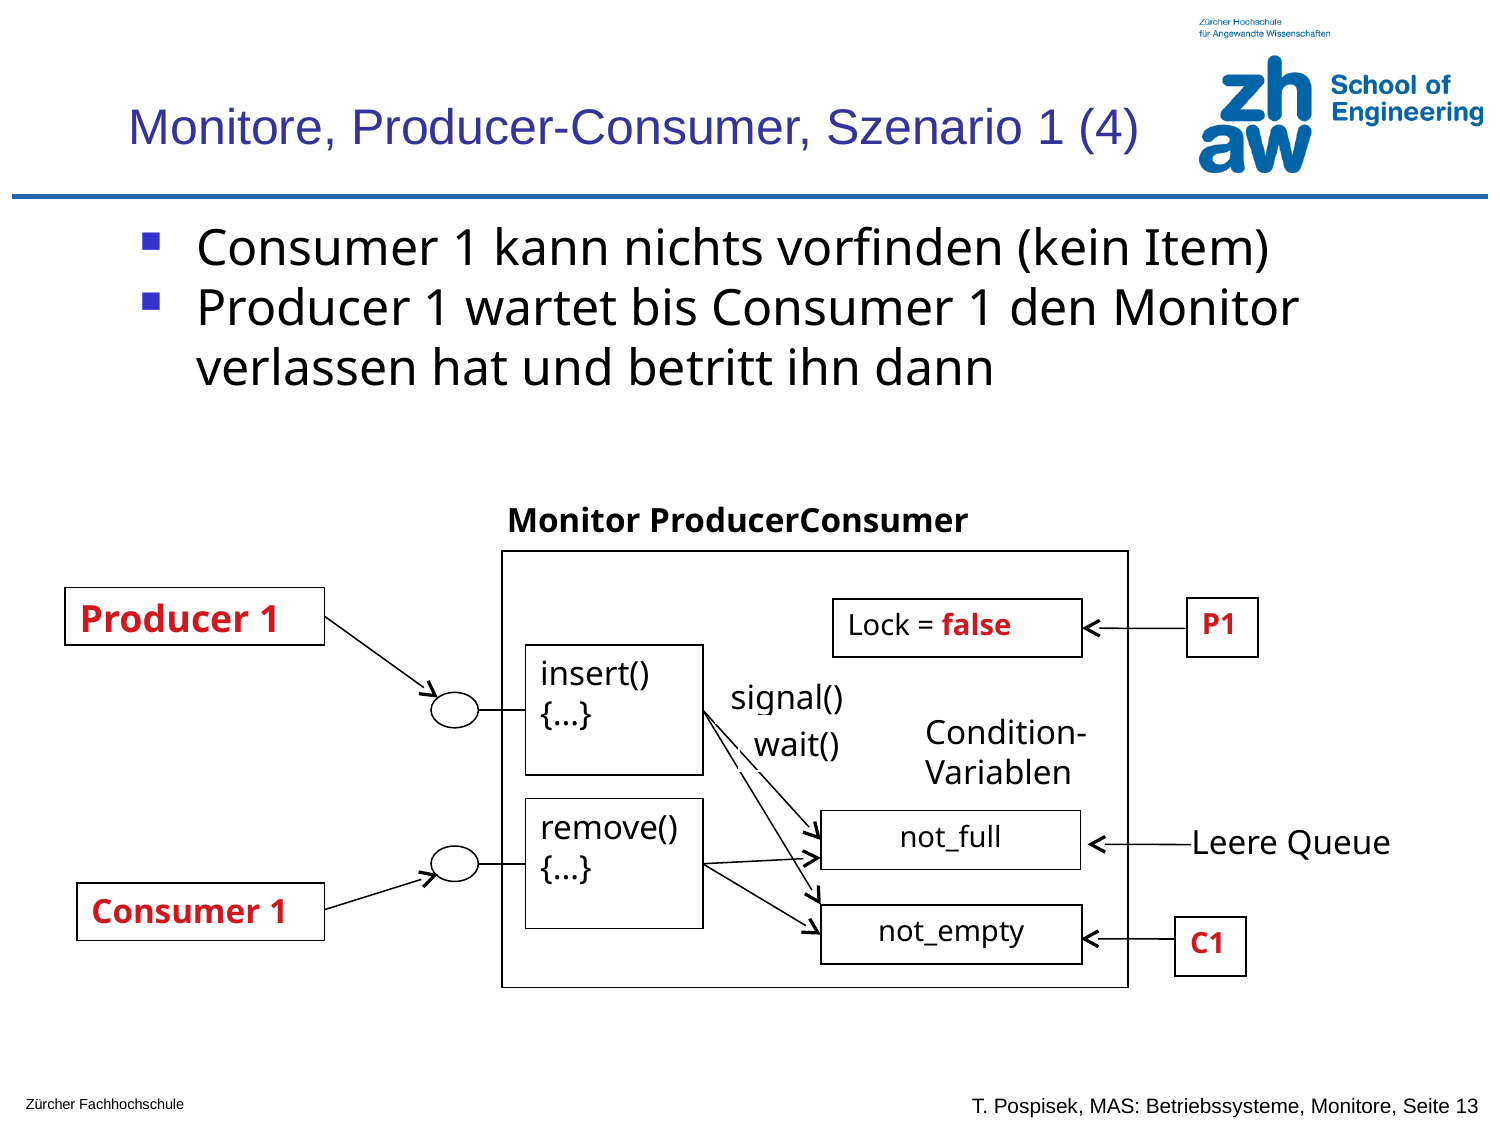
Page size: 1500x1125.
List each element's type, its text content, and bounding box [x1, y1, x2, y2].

text_box Consumer 1 [76, 882, 325, 941]
text_box insert() {…} [525, 645, 703, 776]
text_box Lock = false [832, 599, 1082, 657]
title Monitore, Producer-Consumer, Szenario 1 (4) [99, 50, 1379, 163]
text_box [430, 692, 479, 728]
text_box [718, 724, 739, 747]
text_box remove() {…} [525, 798, 703, 929]
text_box [501, 550, 1128, 988]
text_box [501, 711, 790, 863]
text_box signal() [715, 668, 859, 724]
picture [1199, 19, 1483, 173]
text_box wait() [739, 716, 855, 771]
text_box Monitor ProducerConsumer [492, 491, 984, 547]
text_box Consumer 1 kann nichts vorfinden (kein Item) Producer 1 wartet bis Consumer 1 den Monitor verlassen hat und betritt ihn dann [124, 207, 1376, 403]
text_box Producer 1 [64, 587, 325, 646]
text_box not_empty [820, 904, 1082, 965]
text_box P1 [1187, 597, 1258, 657]
text_box [713, 724, 739, 766]
text_box Condition- Variablen [910, 704, 1103, 799]
text_box not_full [820, 810, 1081, 870]
text_box Leere Queue [1176, 814, 1407, 869]
text_box [430, 846, 479, 882]
text_box C1 [1175, 916, 1247, 977]
